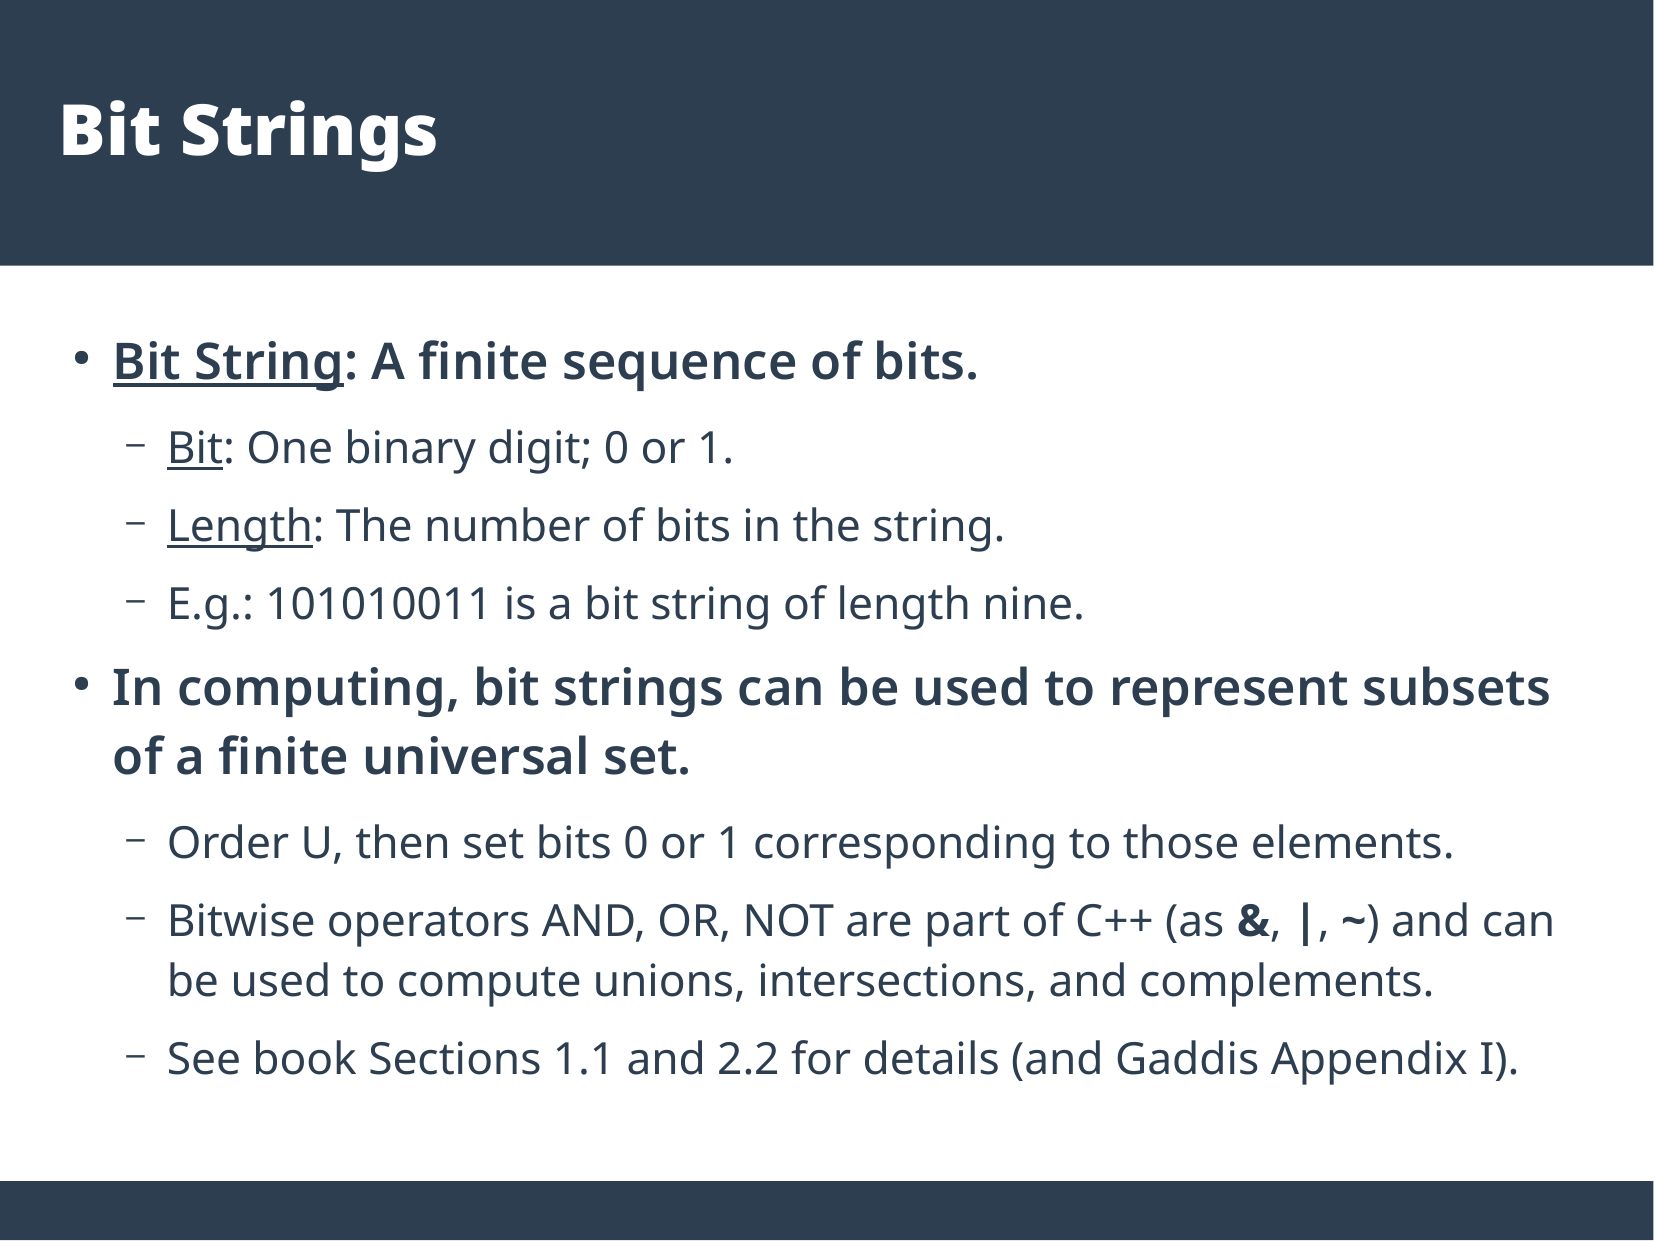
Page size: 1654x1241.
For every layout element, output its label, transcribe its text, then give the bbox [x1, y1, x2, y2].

list Bit String: A finite sequence of bits. Bit: One binary digit; 0 or 1. Length: The number of bits in the string. E.g.: 101010011 is a bit string of length nine. In computing, bit strings can be used to represent subsets of a finite universal set. Order U, then set bits 0 or 1 corresponding to those elements. Bitwise operators AND, OR, NOT are part of C++ (as &, |, ~) and can be used to compute unions, intersections, and complements. See book Sections 1.1 and 2.2 for details (and Gaddis Appendix I). [59, 324, 1595, 1096]
title Bit Strings [59, 49, 1595, 207]
